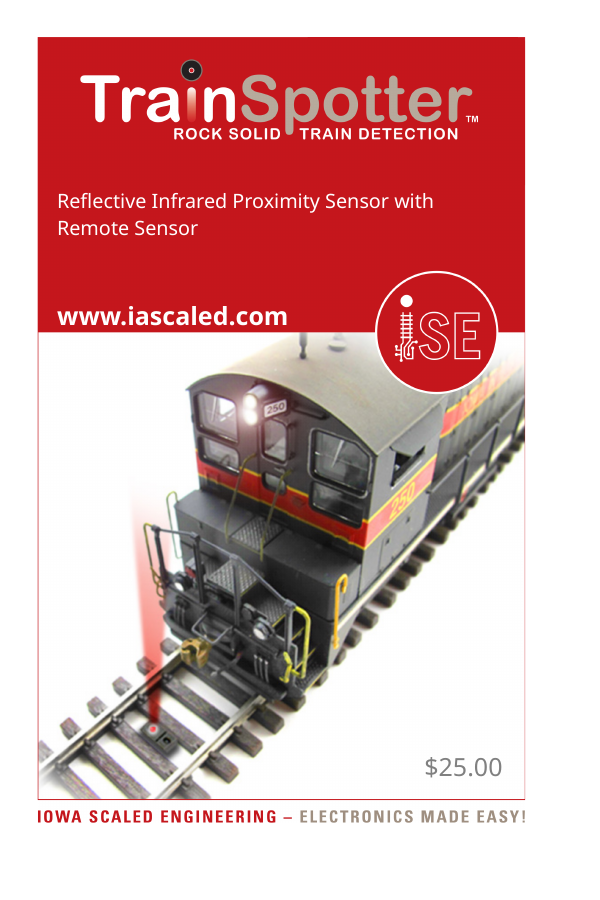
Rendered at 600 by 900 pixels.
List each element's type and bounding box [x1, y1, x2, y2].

picture [37, 37, 525, 823]
